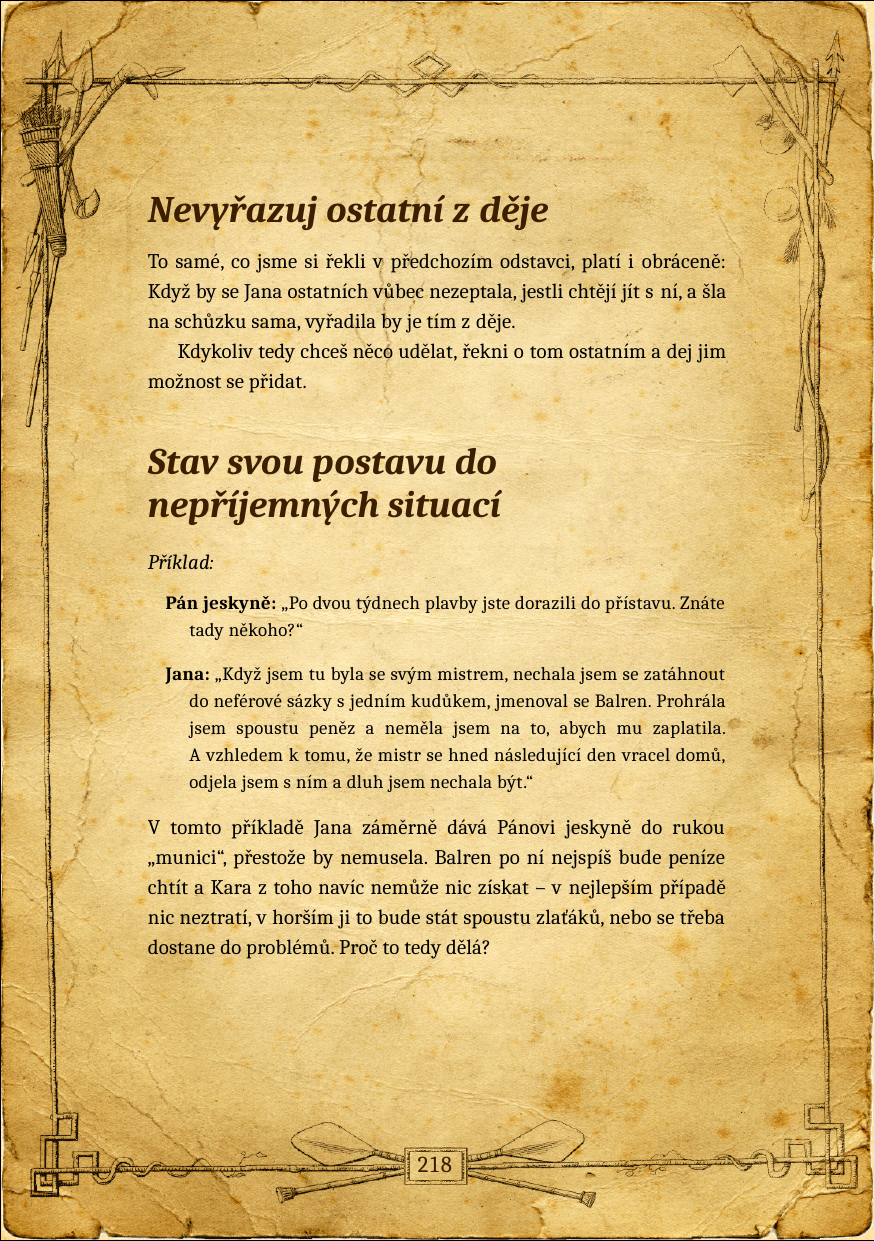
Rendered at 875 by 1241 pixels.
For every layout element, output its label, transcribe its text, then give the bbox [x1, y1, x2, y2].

text To samé, co jsme si řekli v⁠ předchozím odstavci, platí i⁠ obráceně: Když by se Jana ostatních vůbec nezeptala, jestli chtějí jít s⁠ ní, a⁠ šla na schůzku sama, vyřadila by je tím z⁠ děje. Kdykoliv tedy chceš něco udělat, řekni o⁠ tom ostatním a⁠ dej jim možnost se přidat. [148, 250, 726, 393]
picture [1, 1, 874, 1240]
text Příklad: [148, 551, 726, 574]
text Pán jeskyně: „Po dvou týdnech plavby jste dorazili do přístavu. Znáte tady někoho?“ [165, 592, 726, 641]
text Jana: „Když jsem tu byla se svým mistrem, nechala jsem se zatáhnout do neférové sázky s⁠ jedním kudůkem, jmenoval se Balren. Prohrála jsem spoustu peněz a⁠ neměla jsem na to, abych mu zaplatila. A⁠ vzhledem k⁠ tomu, že mistr se hned následující den vracel domů, odjela jsem s⁠ ním a⁠ dluh jsem nechala být.“ [165, 664, 726, 793]
subtitle Stav svou postavu do nepříjemných situací [148, 441, 726, 527]
subtitle Nevyřazuj ostatní z⁠ děje [148, 189, 726, 232]
text V⁠ tomto příkladě Jana záměrně dává Pánovi jeskyně do rukou „munici“, přestože by nemusela. Balren po ní nejspíš bude peníze chtít a⁠ Kara z⁠ toho navíc nemůže nic získat – v⁠ nejlepším případě nic neztratí, v⁠ horším ji to bude stát spoustu zlaťáků, nebo se třeba dostane do problémů. Proč to tedy dělá? [148, 816, 726, 959]
